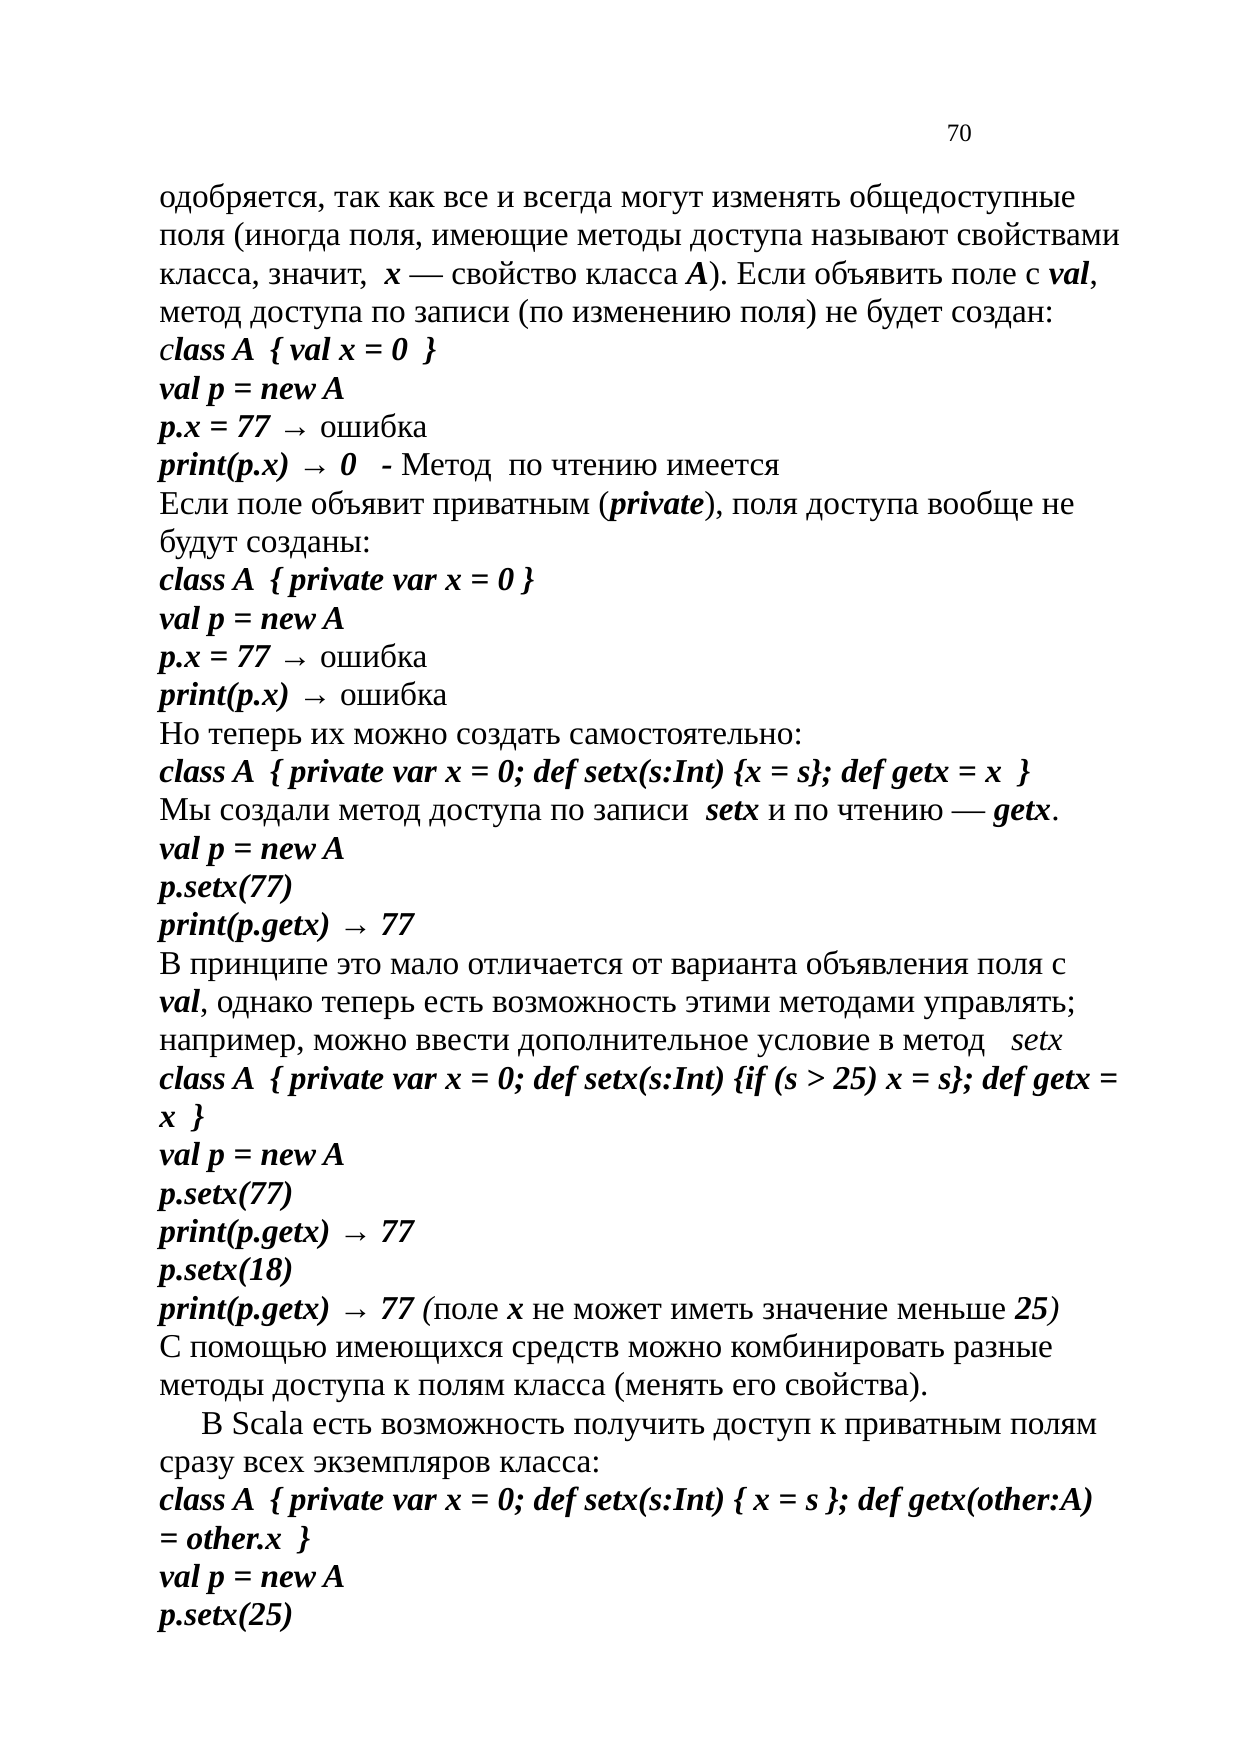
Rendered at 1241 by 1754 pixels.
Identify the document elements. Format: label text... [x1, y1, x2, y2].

text одобряется, так как все и всегда могут изменять общедоступные поля (иногда поля, имеющие методы доступа называют свойствами класса, значит, x — свойство класса A). Если объявить поле с val, метод доступа по записи (по изменению поля) не будет создан: [159, 176, 1122, 330]
text val p = new A [159, 1135, 1122, 1173]
text Но теперь их можно создать самостоятельно: [159, 713, 1122, 751]
text В принципе это мало отличается от варианта объявления поля с val, однако теперь есть возможность этими методами управлять; например, можно ввести дополнительное условие в метод setx [159, 943, 1122, 1058]
text p.setx(18) [159, 1250, 1122, 1288]
text class A { private var x = 0; def setx(s:Int) { x = s }; def getx(other:A) = other.x } [159, 1480, 1122, 1556]
text val p = new A [159, 828, 1122, 866]
text p.setx(25) [159, 1595, 1122, 1633]
text print(p.getx) → 77 [159, 1211, 1122, 1250]
text print(p.getx) → 77 (поле x не может иметь значение меньше 25) [159, 1288, 1122, 1326]
text p.setx(77) [159, 866, 1122, 905]
text p.x = 77 → ошибка [159, 636, 1122, 675]
text val p = new A [159, 598, 1122, 636]
text val p = new A [159, 1556, 1122, 1595]
text Если поле объявит приватным (private), поля доступа вообще не будут созданы: [159, 483, 1122, 560]
text p.x = 77 → ошибка [159, 406, 1122, 445]
text class A { private var x = 0 } [159, 560, 1122, 598]
text print(p.x) → ошибка [159, 675, 1122, 713]
text class A { private var x = 0; def setx(s:Int) {if (s > 25) x = s}; def getx = x } [159, 1058, 1122, 1135]
text print(p.x) → 0 - Метод по чтению имеется [159, 445, 1122, 483]
text В Scala есть возможность получить доступ к приватным полям сразу всех экземпляров класса: [159, 1403, 1122, 1480]
text p.setx(77) [159, 1173, 1122, 1211]
text Мы создали метод доступа по записи setx и по чтению — getx. [159, 790, 1122, 828]
text val p = new A [159, 368, 1122, 406]
text print(p.getx) → 77 [159, 905, 1122, 943]
text class A { val x = 0 } [159, 330, 1122, 368]
text С помощью имеющихся средств можно комбинировать разные методы доступа к полям класса (менять его свойства). [159, 1326, 1122, 1403]
text class A { private var x = 0; def setx(s:Int) {x = s}; def getx = x } [159, 751, 1122, 790]
